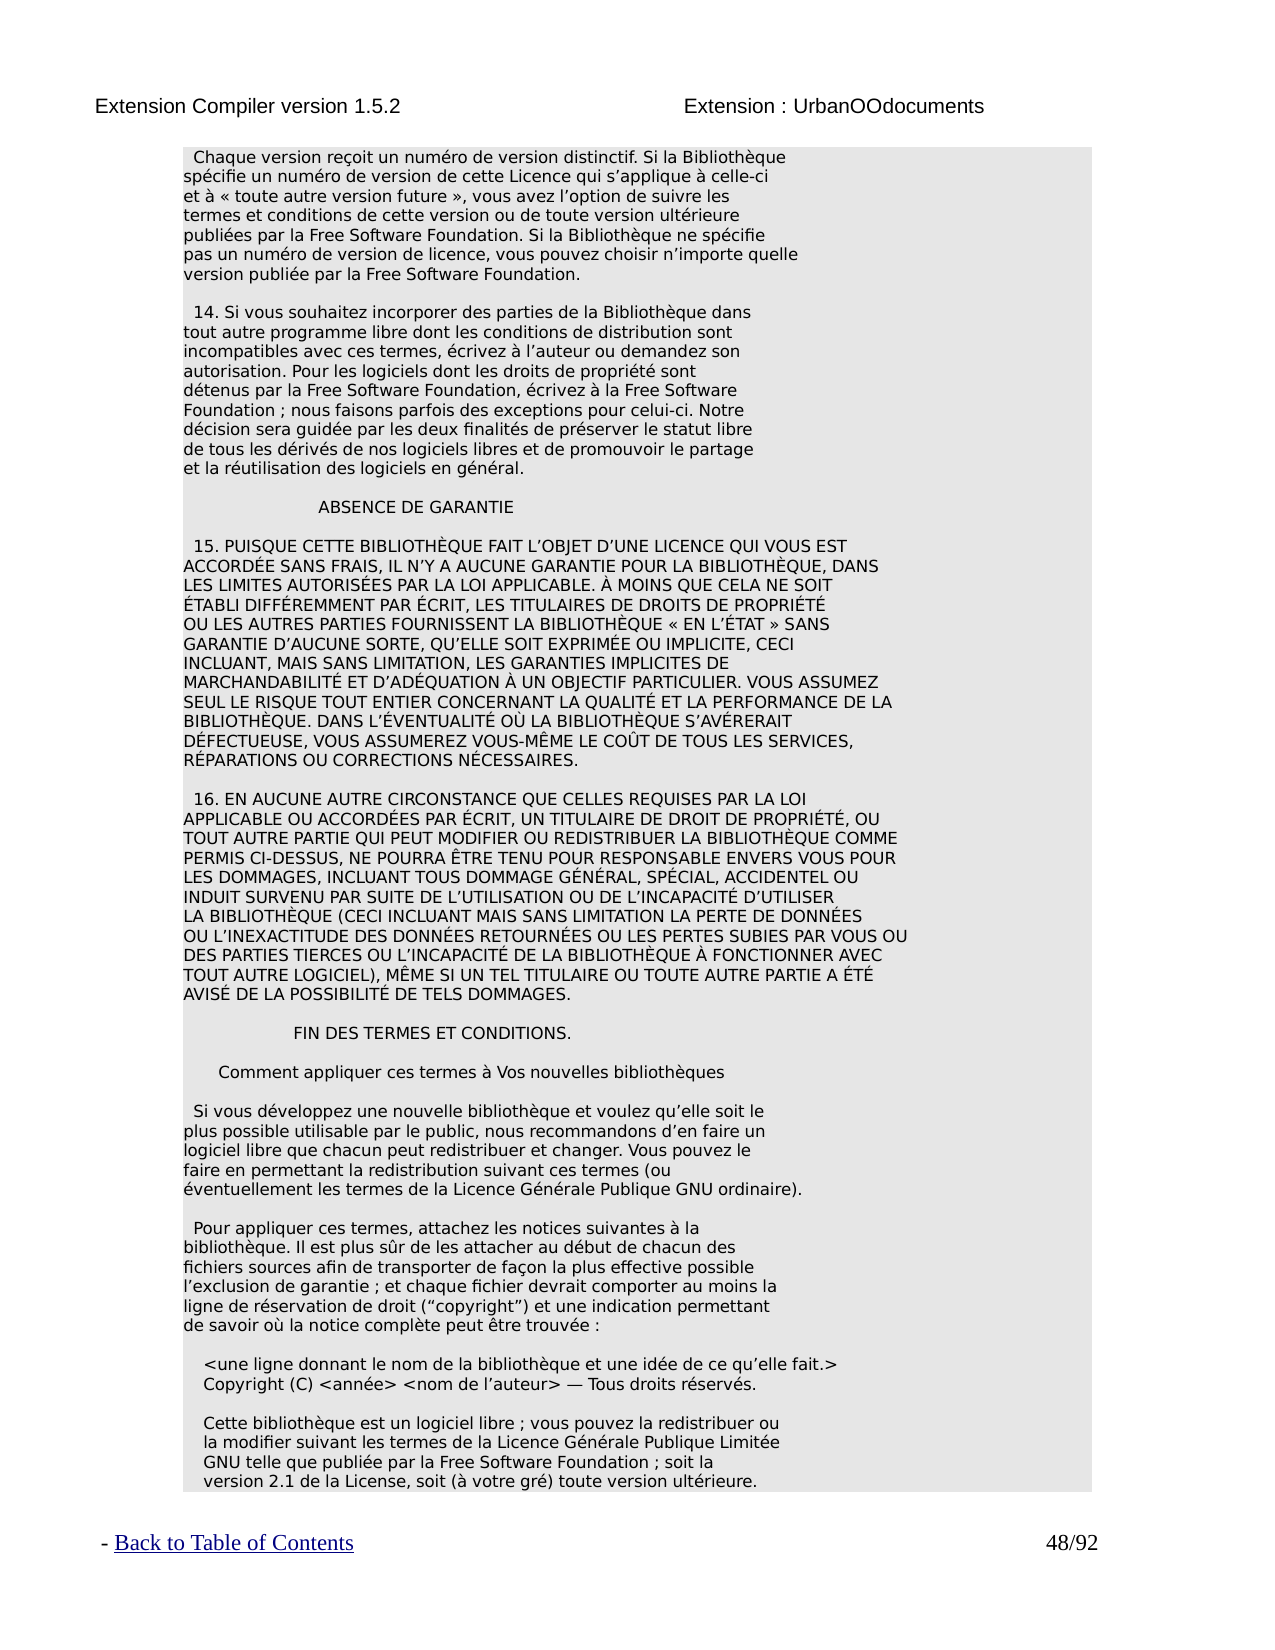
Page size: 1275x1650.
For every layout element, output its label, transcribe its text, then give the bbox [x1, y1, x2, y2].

text FIN DES TERMES ET CONDITIONS. [183, 1024, 1092, 1043]
text publiées par la Free Software Foundation. Si la Bibliothèque ne spécifie [183, 225, 1092, 245]
text bibliothèque. Il est plus sûr de les attacher au début de chacun des [183, 1238, 1092, 1258]
text Cette bibliothèque est un logiciel libre ; vous pouvez la redistribuer ou [183, 1414, 1092, 1433]
text APPLICABLE OU ACCORDÉES PAR ÉCRIT, UN TITULAIRE DE DROIT DE PROPRIÉTÉ, OU [183, 810, 1092, 829]
text DÉFECTUEUSE, VOUS ASSUMEREZ VOUS-MÊME LE COÛT DE TOUS LES SERVICES, [183, 732, 1092, 751]
text DES PARTIES TIERCES OU L’INCAPACITÉ DE LA BIBLIOTHÈQUE À FONCTIONNER AVEC [183, 946, 1092, 966]
text GNU telle que publiée par la Free Software Foundation ; soit la [183, 1453, 1092, 1472]
text fichiers sources afin de transporter de façon la plus effective possible [183, 1258, 1092, 1277]
text 15. PUISQUE CETTE BIBLIOTHÈQUE FAIT L’OBJET D’UNE LICENCE QUI VOUS EST [183, 537, 1092, 557]
text 16. EN AUCUNE AUTRE CIRCONSTANCE QUE CELLES REQUISES PAR LA LOI [183, 790, 1092, 810]
text BIBLIOTHÈQUE. DANS L’ÉVENTUALITÉ OÙ LA BIBLIOTHÈQUE S’AVÉRERAIT [183, 712, 1092, 732]
text Comment appliquer ces termes à Vos nouvelles bibliothèques [183, 1063, 1092, 1082]
text OU L’INEXACTITUDE DES DONNÉES RETOURNÉES OU LES PERTES SUBIES PAR VOUS OU [183, 927, 1092, 946]
text la modifier suivant les termes de la Licence Générale Publique Limitée [183, 1433, 1092, 1453]
text TOUT AUTRE LOGICIEL), MÊME SI UN TEL TITULAIRE OU TOUTE AUTRE PARTIE A ÉTÉ [183, 966, 1092, 985]
text de savoir où la notice complète peut être trouvée : [183, 1316, 1092, 1336]
text ABSENCE DE GARANTIE [183, 498, 1092, 518]
text version publiée par la Free Software Foundation. [183, 264, 1092, 284]
text incompatibles avec ces termes, écrivez à l’auteur ou demandez son [183, 342, 1092, 362]
text <une ligne donnant le nom de la bibliothèque et une idée de ce qu’elle fait.> [183, 1355, 1092, 1375]
text autorisation. Pour les logiciels dont les droits de propriété sont [183, 362, 1092, 381]
text Chaque version reçoit un numéro de version distinctif. Si la Bibliothèque [183, 147, 1092, 167]
text ACCORDÉE SANS FRAIS, IL N’Y A AUCUNE GARANTIE POUR LA BIBLIOTHÈQUE, DANS [183, 557, 1092, 576]
text GARANTIE D’AUCUNE SORTE, QU’ELLE SOIT EXPRIMÉE OU IMPLICITE, CECI [183, 634, 1092, 654]
text et à « toute autre version future », vous avez l’option de suivre les [183, 186, 1092, 206]
text TOUT AUTRE PARTIE QUI PEUT MODIFIER OU REDISTRIBUER LA BIBLIOTHÈQUE COMME [183, 829, 1092, 849]
text INCLUANT, MAIS SANS LIMITATION, LES GARANTIES IMPLICITES DE [183, 654, 1092, 673]
text ÉTABLI DIFFÉREMMENT PAR ÉCRIT, LES TITULAIRES DE DROITS DE PROPRIÉTÉ [183, 596, 1092, 615]
text LES DOMMAGES, INCLUANT TOUS DOMMAGE GÉNÉRAL, SPÉCIAL, ACCIDENTEL OU [183, 868, 1092, 888]
text LA BIBLIOTHÈQUE (CECI INCLUANT MAIS SANS LIMITATION LA PERTE DE DONNÉES [183, 907, 1092, 927]
text version 2.1 de la License, soit (à votre gré) toute version ultérieure. [183, 1472, 1092, 1492]
text PERMIS CI-DESSUS, NE POURRA ÊTRE TENU POUR RESPONSABLE ENVERS VOUS POUR [183, 849, 1092, 868]
text INDUIT SURVENU PAR SUITE DE L’UTILISATION OU DE L’INCAPACITÉ D’UTILISER [183, 888, 1092, 907]
text Si vous développez une nouvelle bibliothèque et voulez qu’elle soit le [183, 1102, 1092, 1121]
text OU LES AUTRES PARTIES FOURNISSENT LA BIBLIOTHÈQUE « EN L’ÉTAT » SANS [183, 615, 1092, 634]
text RÉPARATIONS OU CORRECTIONS NÉCESSAIRES. [183, 751, 1092, 771]
text et la réutilisation des logiciels en général. [183, 459, 1092, 479]
text 14. Si vous souhaitez incorporer des parties de la Bibliothèque dans [183, 303, 1092, 323]
text Copyright (C) <année> <nom de l’auteur> — Tous droits réservés. [183, 1375, 1092, 1394]
text éventuellement les termes de la Licence Générale Publique GNU ordinaire). [183, 1180, 1092, 1199]
text spécifie un numéro de version de cette Licence qui s’applique à celle-ci [183, 167, 1092, 186]
text Foundation ; nous faisons parfois des exceptions pour celui-ci. Notre [183, 401, 1092, 420]
text plus possible utilisable par le public, nous recommandons d’en faire un [183, 1121, 1092, 1141]
text détenus par la Free Software Foundation, écrivez à la Free Software [183, 381, 1092, 401]
text Pour appliquer ces termes, attachez les notices suivantes à la [183, 1219, 1092, 1238]
text AVISÉ DE LA POSSIBILITÉ DE TELS DOMMAGES. [183, 985, 1092, 1004]
text MARCHANDABILITÉ ET D’ADÉQUATION À UN OBJECTIF PARTICULIER. VOUS ASSUMEZ [183, 673, 1092, 693]
text faire en permettant la redistribution suivant ces termes (ou [183, 1160, 1092, 1180]
text tout autre programme libre dont les conditions de distribution sont [183, 323, 1092, 342]
text l’exclusion de garantie ; et chaque fichier devrait comporter au moins la [183, 1277, 1092, 1297]
text décision sera guidée par les deux finalités de préserver le statut libre [183, 420, 1092, 440]
text termes et conditions de cette version ou de toute version ultérieure [183, 206, 1092, 225]
text SEUL LE RISQUE TOUT ENTIER CONCERNANT LA QUALITÉ ET LA PERFORMANCE DE LA [183, 693, 1092, 712]
text de tous les dérivés de nos logiciels libres et de promouvoir le partage [183, 440, 1092, 459]
text logiciel libre que chacun peut redistribuer et changer. Vous pouvez le [183, 1141, 1092, 1160]
text ligne de réservation de droit (“copyright”) et une indication permettant [183, 1297, 1092, 1316]
text pas un numéro de version de licence, vous pouvez choisir n’importe quelle [183, 245, 1092, 264]
text LES LIMITES AUTORISÉES PAR LA LOI APPLICABLE. À MOINS QUE CELA NE SOIT [183, 576, 1092, 596]
